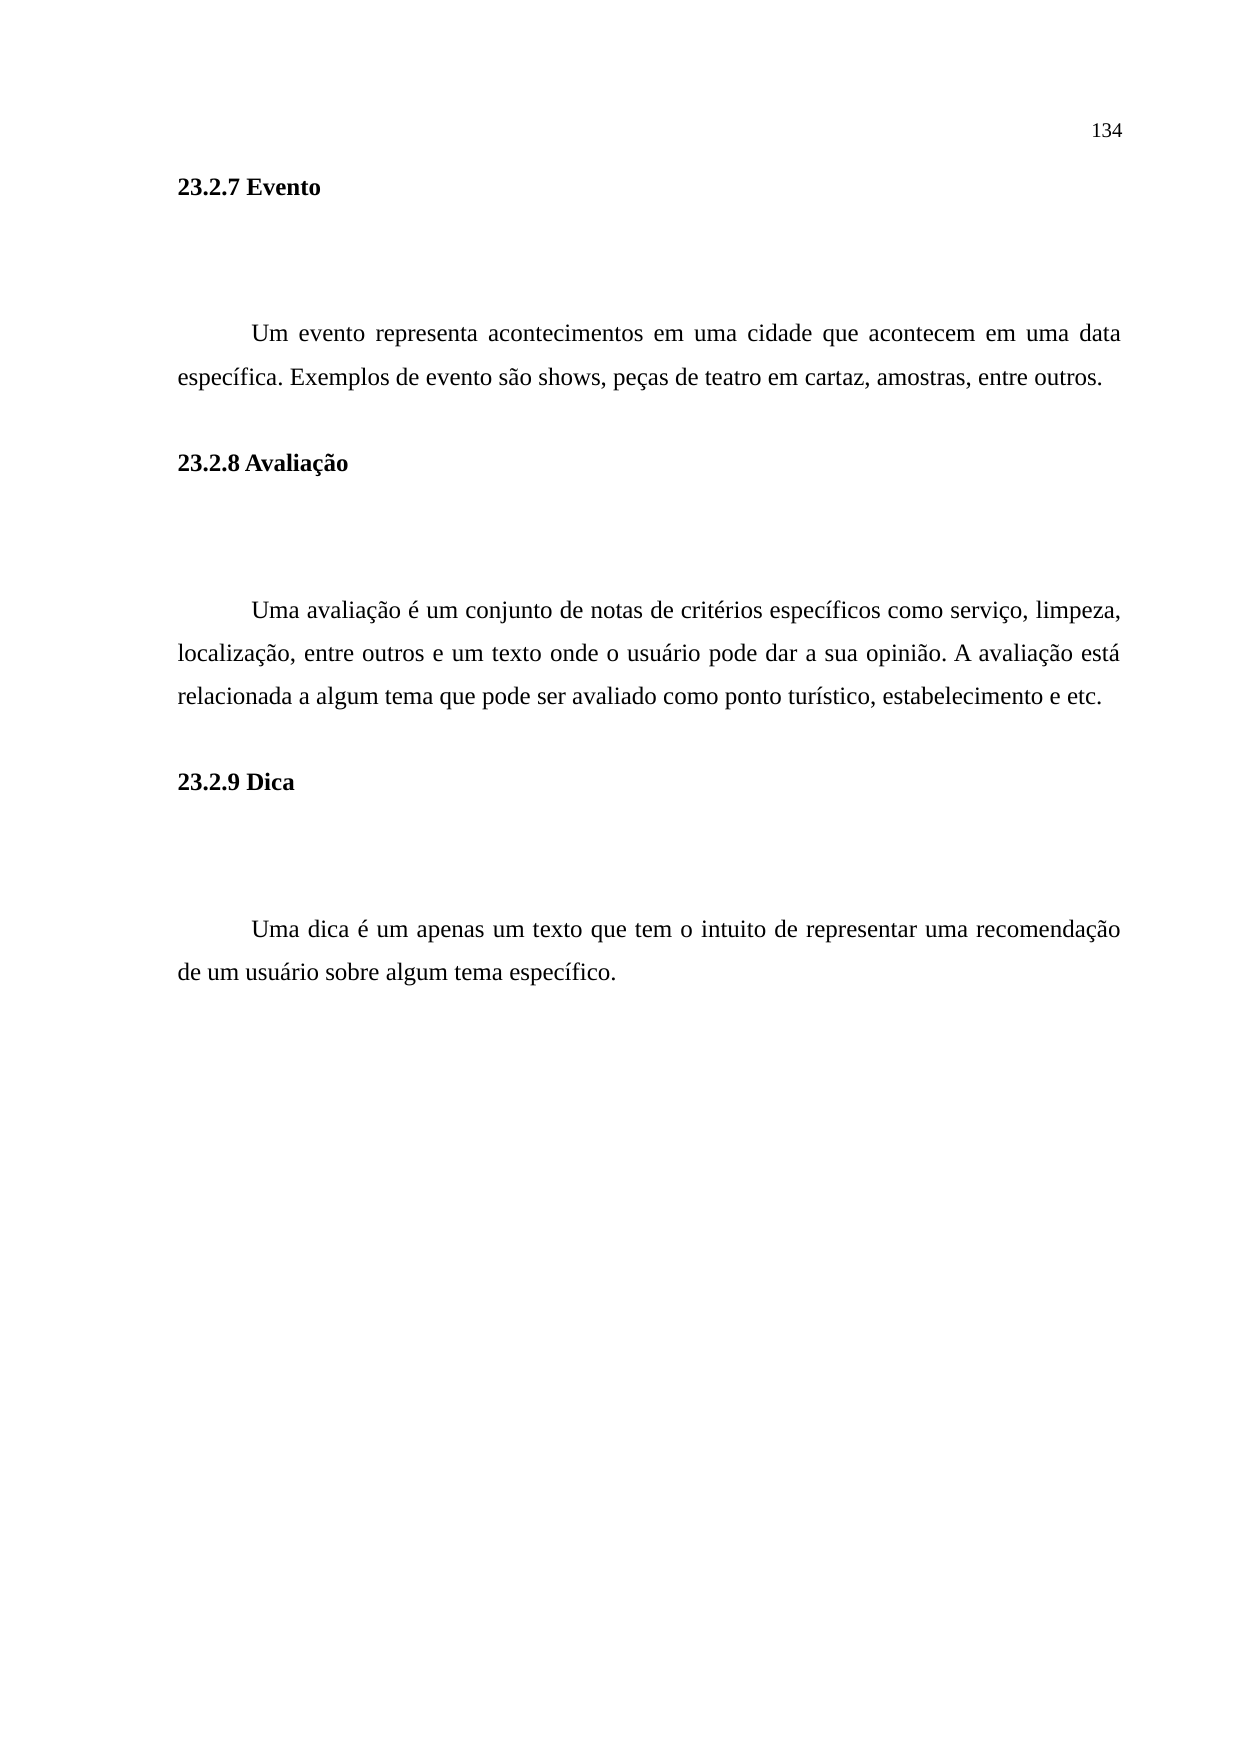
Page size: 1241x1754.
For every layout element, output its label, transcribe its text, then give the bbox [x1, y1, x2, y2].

subtitle Evento [177, 172, 1122, 200]
subtitle Dica [177, 767, 1122, 796]
text Um evento representa acontecimentos em uma cidade que acontecem em uma data específica. Exemplos de evento são shows, peças de teatro em cartaz, amostras, entre outros. [177, 318, 1122, 390]
text Uma avaliação é um conjunto de notas de critérios específicos como serviço, limpeza, localização, entre outros e um texto onde o usuário pode dar a sua opinião. A avaliação está relacionada a algum tema que pode ser avaliado como ponto turístico, estabelecimento e etc. [177, 595, 1122, 710]
subtitle Avaliação [177, 448, 1122, 477]
text Uma dica é um apenas um texto que tem o intuito de representar uma recomendação de um usuário sobre algum tema específico. [177, 914, 1122, 986]
